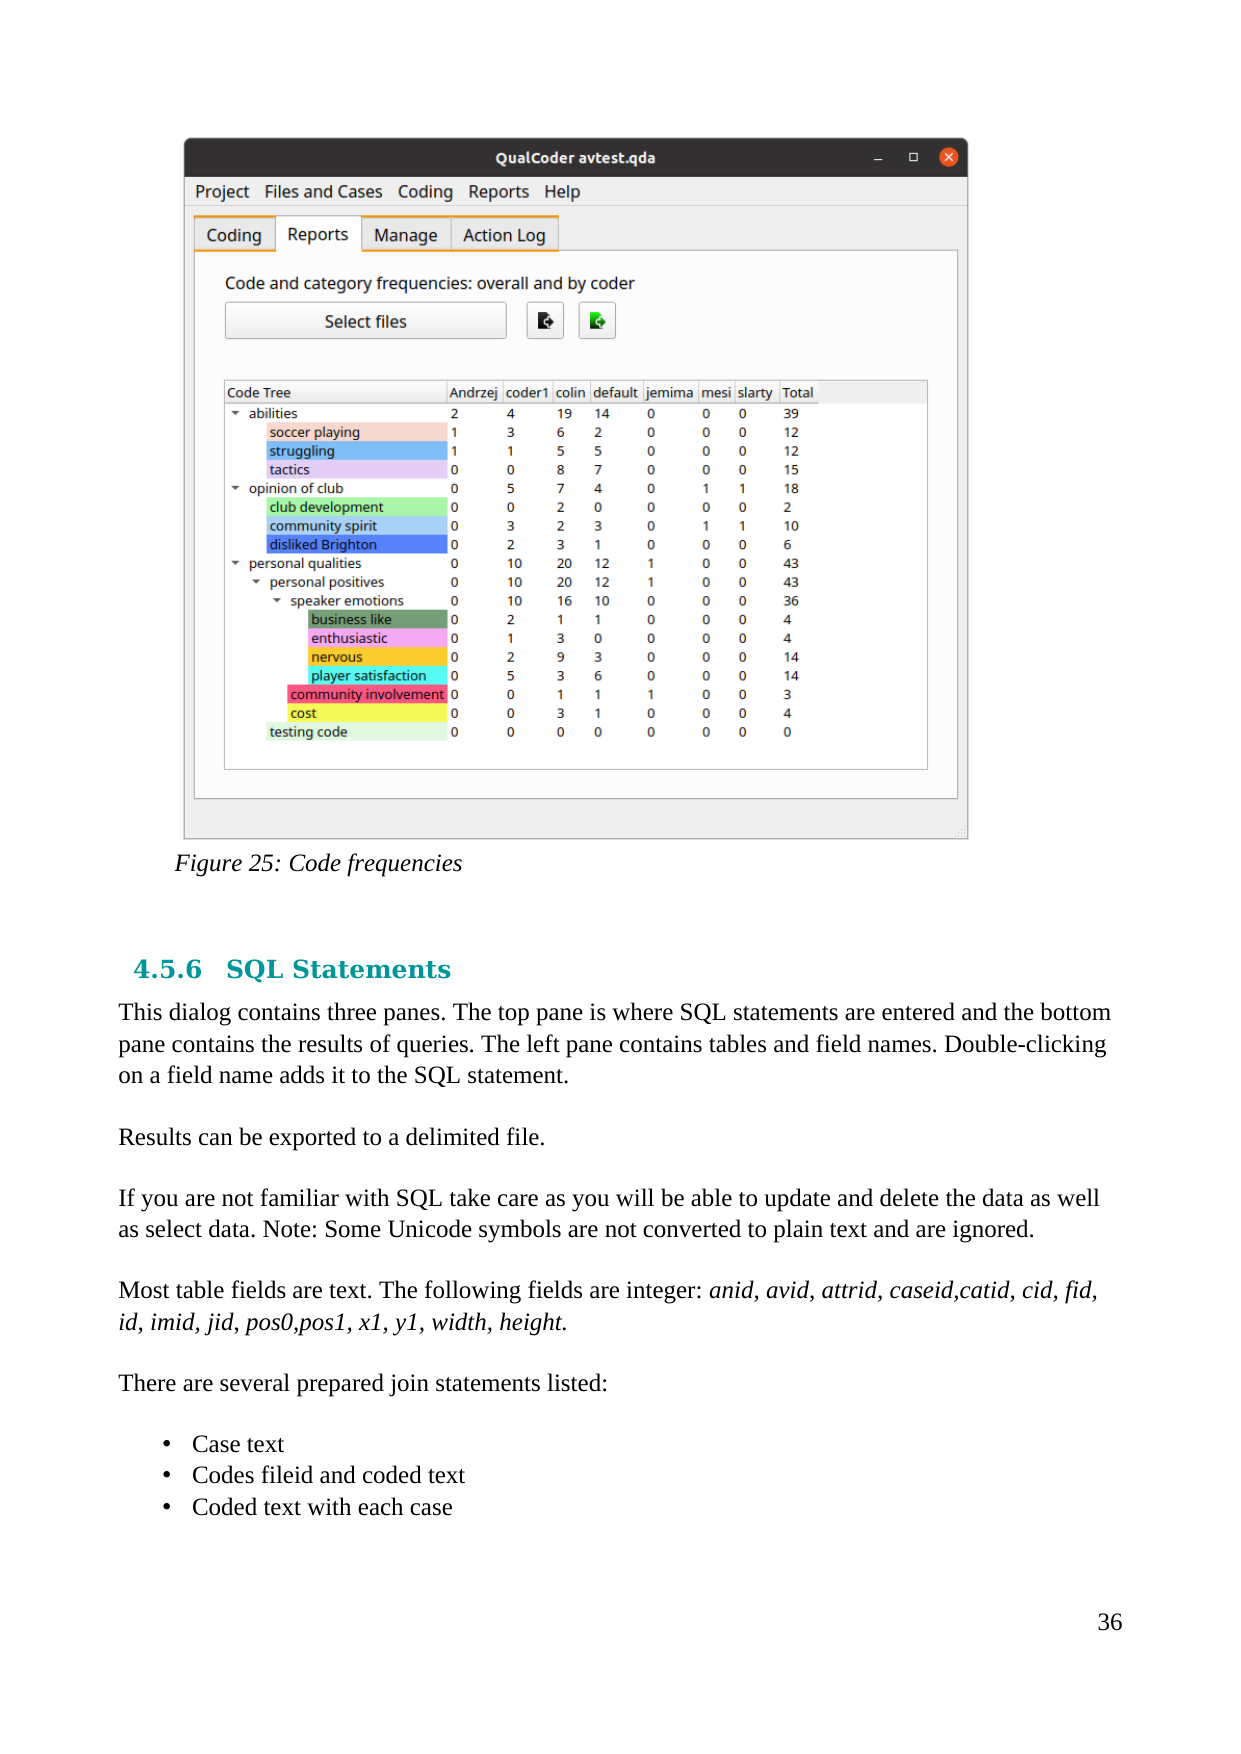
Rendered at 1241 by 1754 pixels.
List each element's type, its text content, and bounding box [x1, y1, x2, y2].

picture [174, 130, 978, 849]
subtitle SQL Statements [124, 956, 1122, 985]
text Results can be exported to a delimited file. [118, 1122, 1122, 1150]
text There are several prepared join statements listed: [118, 1368, 1122, 1397]
text If you are not familiar with SQL take care as you will be able to update and delete the data as well as select data. Note: Some Unicode symbols are not converted to plain text and are ignored. [118, 1183, 1122, 1243]
text This dialog contains three panes. The top pane is where SQL statements are entered and the bottom pane contains the results of queries. The left pane contains tables and field names. Double-clicking on a field name adds it to the SQL statement. [118, 997, 1122, 1089]
list Codes fileid and coded text [162, 1460, 1122, 1489]
text Most table fields are text. The following fields are integer: anid, avid, attrid, caseid,catid, cid, fid, id, imid, jid, pos0,pos1, x1, y1, width, height. [118, 1275, 1122, 1336]
list Case text [162, 1429, 1122, 1458]
list Coded text with each case [162, 1492, 1122, 1521]
text Figure 25: Code frequencies [174, 849, 977, 877]
